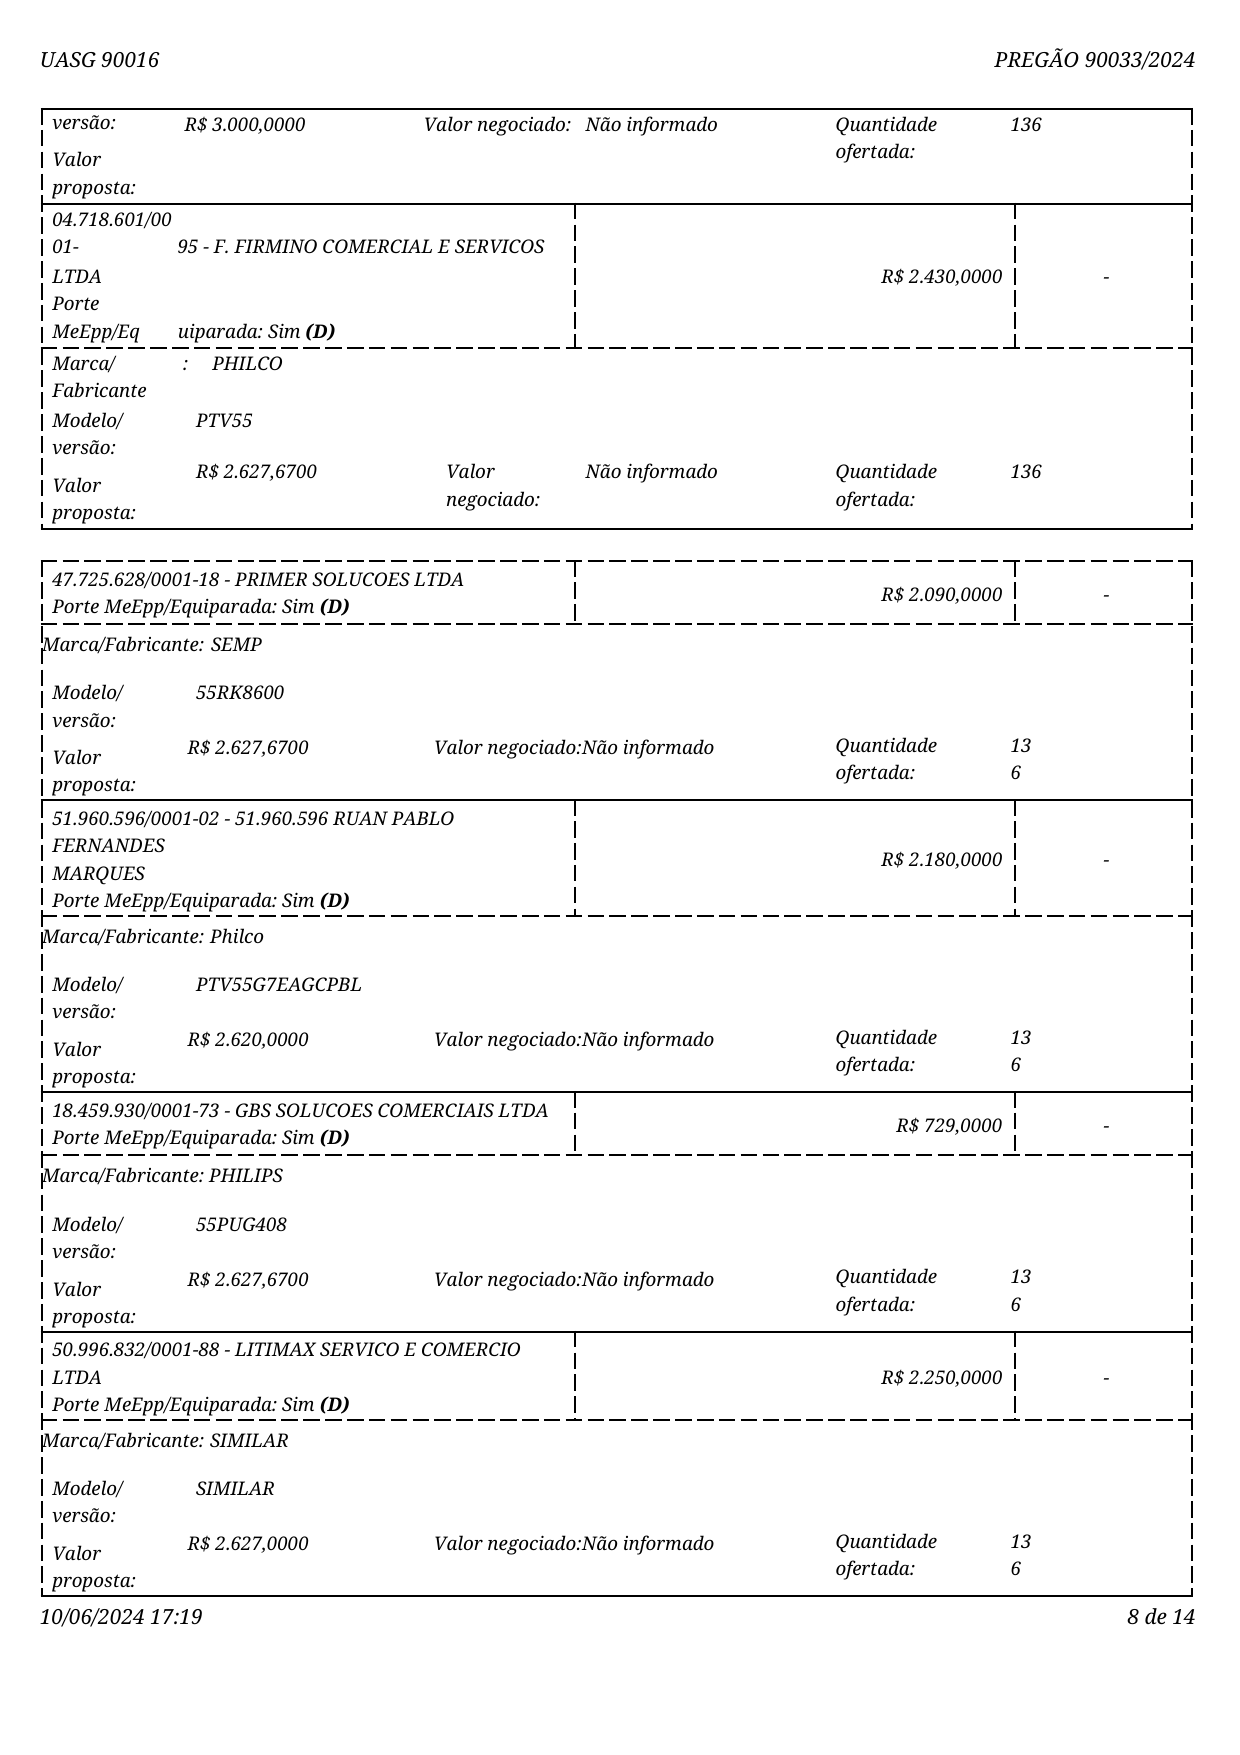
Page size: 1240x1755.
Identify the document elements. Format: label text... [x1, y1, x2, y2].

table_header R$ 2.090,0000 [835, 560, 1014, 623]
table_cell R$ 2.627,6700 Valor negociado: Não informado [184, 726, 835, 799]
table_cell [1051, 967, 1192, 1018]
table_cell [1015, 205, 1066, 262]
table_cell Marca/Fabricante [42, 347, 184, 406]
table_cell [835, 675, 1051, 726]
table_cell [1051, 1471, 1192, 1522]
table_cell [575, 347, 835, 406]
table_cell - [1066, 262, 1192, 347]
table_cell [1051, 1522, 1192, 1595]
table_cell Modelo/versão: Valor proposta: [42, 1471, 184, 1595]
table_cell [835, 1154, 1051, 1207]
table_cell R$ 729,0000 [835, 1093, 1014, 1154]
table_cell uiparada: Sim (D) [184, 262, 446, 347]
table_cell R$ 2.627,6700 Valor negociado: Não informado [184, 1258, 835, 1331]
table_cell [835, 406, 1066, 455]
table_cell [446, 347, 575, 406]
table_cell : PHILCO [184, 347, 446, 406]
table_cell Marca/Fabricante: SIMILAR [42, 1419, 835, 1471]
table_cell 55PUG408 [184, 1207, 835, 1257]
table_cell [575, 801, 835, 914]
table_cell [835, 623, 1051, 675]
table_cell - [1051, 801, 1192, 914]
table_cell 136 [1000, 1522, 1051, 1595]
table_cell 04.718.601/0001- [42, 205, 184, 262]
table_cell Quantidade ofertada: [835, 1258, 1000, 1331]
table_header [575, 560, 835, 623]
table_cell 51.960.596/0001-02 - 51.960.596 RUAN PABLO FERNANDES MARQUES Porte MeEpp/Equiparada: Sim (D) [42, 801, 575, 914]
table_header [1015, 560, 1051, 623]
table_cell Não informado [575, 455, 835, 528]
table_cell [1051, 915, 1192, 967]
table_cell 55RK8600 [184, 675, 835, 726]
table_cell LTDA Porte MeEpp/Eq [42, 262, 184, 347]
table_cell R$ 2.250,0000 [835, 1333, 1014, 1419]
table_cell Modelo/versão: Valor proposta: [42, 967, 184, 1091]
table_cell R$ 2.180,0000 [835, 801, 1014, 914]
table_cell [1015, 801, 1051, 914]
table_cell Marca/Fabricante: Philco [42, 915, 835, 967]
table_cell [1051, 1258, 1192, 1331]
table_cell [575, 1093, 835, 1154]
table_cell Valor negociado: [446, 455, 575, 528]
table_cell [1015, 262, 1066, 347]
table_cell [446, 262, 575, 347]
table_cell 136 [1000, 1258, 1051, 1331]
table_cell [835, 1207, 1051, 1257]
table_cell [1066, 205, 1192, 262]
table_cell versão: Valor proposta: [42, 110, 184, 203]
table_cell Quantidade ofertada: [835, 1522, 1000, 1595]
table_header - [1051, 560, 1192, 623]
table_cell [1051, 1419, 1192, 1471]
table_cell PTV55 [184, 406, 446, 455]
table_cell Modelo/versão: Valor proposta: [42, 675, 184, 799]
table_cell Não informado [575, 110, 835, 203]
table_cell Marca/Fabricante: PHILIPS [42, 1154, 835, 1207]
table_cell [835, 1471, 1051, 1522]
table_cell [1051, 675, 1192, 726]
table_cell Marca/Fabricante: SEMP [42, 623, 835, 675]
table_cell Modelo/versão: Valor proposta: [42, 406, 184, 528]
table_cell 50.996.832/0001-88 - LITIMAX SERVICO E COMERCIO LTDA Porte MeEpp/Equiparada: Sim (D) [42, 1333, 575, 1419]
table_cell R$ 2.627,0000 Valor negociado: Não informado [184, 1522, 835, 1595]
table_cell R$ 2.627,6700 [184, 455, 446, 528]
table_cell [575, 1333, 835, 1419]
table_cell SIMILAR [184, 1471, 835, 1522]
table_header 47.725.628/0001-18 - PRIMER SOLUCOES LTDA Porte MeEpp/Equiparada: Sim (D) [42, 560, 575, 623]
table_cell Modelo/versão: Valor proposta: [42, 1207, 184, 1331]
table_cell [1066, 406, 1192, 455]
table_cell PTV55G7EAGCPBL [184, 967, 835, 1018]
table_cell [1066, 347, 1192, 406]
table_cell [1015, 1333, 1051, 1419]
table_cell Quantidade ofertada: [835, 455, 1000, 528]
table_cell [1015, 1093, 1051, 1154]
table_cell [835, 915, 1051, 967]
table_cell Quantidade ofertada: [835, 1018, 1000, 1091]
table_cell [835, 967, 1051, 1018]
table_cell [1051, 1018, 1192, 1091]
table_cell [1066, 455, 1192, 528]
table_cell [835, 347, 1066, 406]
table_cell [575, 406, 835, 455]
table_cell [1051, 623, 1192, 675]
table_cell R$ 2.620,0000 Valor negociado: Não informado [184, 1018, 835, 1091]
table_cell R$ 3.000,0000 Valor negociado: [184, 110, 575, 203]
table_cell [835, 1419, 1051, 1471]
table_cell 136 [1000, 1018, 1051, 1091]
table_cell R$ 2.430,0000 [835, 262, 1014, 347]
table_cell 136 [1000, 110, 1066, 203]
table_cell [1051, 1154, 1192, 1207]
table_cell [1066, 110, 1192, 203]
table_cell - [1051, 1093, 1192, 1154]
table_cell Quantidade ofertada: [835, 726, 1000, 799]
table_cell [1051, 1207, 1192, 1257]
table_cell [575, 262, 835, 347]
table_cell 18.459.930/0001-73 - GBS SOLUCOES COMERCIAIS LTDA Porte MeEpp/Equiparada: Sim (D) [42, 1093, 575, 1154]
table_cell [1051, 726, 1192, 799]
table_cell 95 - F. FIRMINO COMERCIAL E SERVICOS [184, 205, 575, 262]
table_cell - [1051, 1333, 1192, 1419]
table_cell 136 [1000, 455, 1066, 528]
table_cell [835, 205, 1014, 262]
table_cell Quantidade ofertada: [835, 110, 1000, 203]
table_cell 136 [1000, 726, 1051, 799]
table_cell [446, 406, 575, 455]
table_cell [575, 205, 835, 262]
